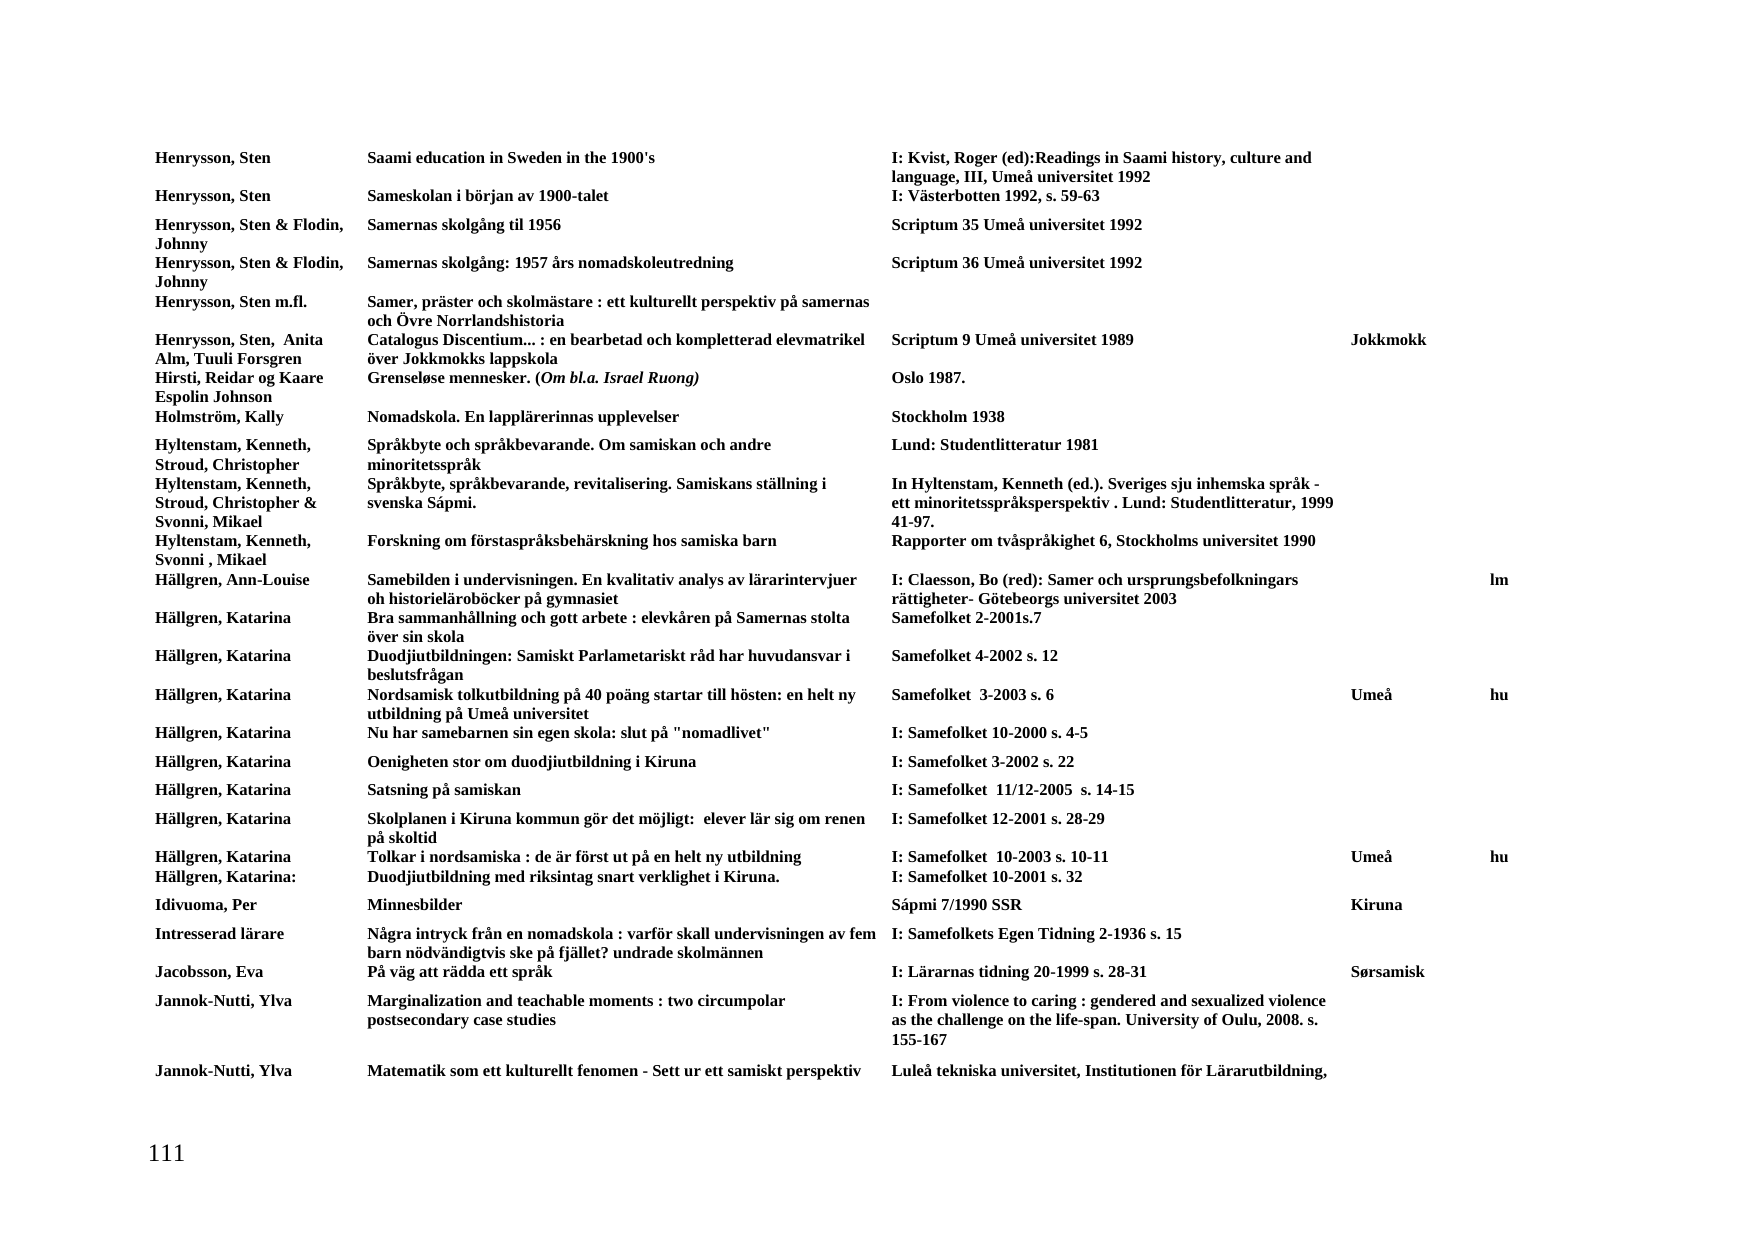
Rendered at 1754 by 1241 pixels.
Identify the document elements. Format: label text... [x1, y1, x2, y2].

table_cell lm [1483, 569, 1606, 608]
table_cell [1343, 991, 1483, 1061]
table_cell hu [1483, 684, 1606, 723]
table_cell Några intryck från en nomadskola : varför skall undervisningen av fem barn nödvändigtvis ske på fjället? undrade skolmännen [360, 924, 884, 962]
table_cell Hällgren, Katarina [148, 646, 360, 684]
table_cell [1343, 435, 1483, 473]
table_cell [1483, 723, 1606, 751]
table_cell Språkbyte, språkbevarande, revitalisering. Samiskans ställning i svenska Sápmi. [360, 474, 884, 531]
table_cell I: Samefolket 10-2000 s. 4-5 [884, 723, 1343, 751]
table_cell [1483, 646, 1606, 684]
table_cell [1483, 330, 1606, 368]
table_cell Hällgren, Katarina [148, 751, 360, 780]
table_cell [1483, 148, 1606, 186]
table_cell I: Samefolket 10-2003 s. 10-11 [884, 847, 1343, 866]
table_cell [1483, 751, 1606, 780]
table_cell Hällgren, Katarina [148, 847, 360, 866]
table_cell Hyltenstam, Kenneth, Stroud, Christopher [148, 435, 360, 473]
table_cell Forskning om förstaspråksbehärskning hos samiska barn [360, 531, 884, 569]
table_cell Hirsti, Reidar og Kaare Espolin Johnson [148, 368, 360, 406]
table_cell Samebilden i undervisningen. En kvalitativ analys av lärarintervjuer oh historieläroböcker på gymnasiet [360, 569, 884, 608]
table_cell [1483, 608, 1606, 646]
table_cell [1483, 866, 1606, 895]
table_cell Hyltenstam, Kenneth, Stroud, Christopher & Svonni, Mikael [148, 474, 360, 531]
table_cell [1343, 215, 1483, 253]
table_cell Nordsamisk tolkutbildning på 40 poäng startar till hösten: en helt ny utbildning på Umeå universitet [360, 684, 884, 723]
table_cell Henrysson, Sten m.fl. [148, 291, 360, 330]
table_cell Sameskolan i början av 1900-talet [360, 186, 884, 215]
table_cell [1343, 866, 1483, 895]
table_cell Hällgren, Katarina [148, 608, 360, 646]
table_cell [1343, 474, 1483, 531]
table_cell [1483, 895, 1606, 924]
table_cell Minnesbilder [360, 895, 884, 924]
table_cell Scriptum 36 Umeå universitet 1992 [884, 253, 1343, 291]
table_cell [1483, 809, 1606, 847]
table_cell Matematik som ett kulturellt fenomen - Sett ur ett samiskt perspektiv [360, 1061, 884, 1093]
table_cell [1343, 608, 1483, 646]
table_cell [1483, 924, 1606, 962]
table_cell Jannok-Nutti, Ylva [148, 1061, 360, 1093]
table_cell Henrysson, Sten [148, 186, 360, 215]
table_cell [1483, 780, 1606, 809]
table_cell Jokkmokk [1343, 330, 1483, 368]
table_cell Hyltenstam, Kenneth, Svonni , Mikael [148, 531, 360, 569]
table_cell Samefolket 3-2003 s. 6 [884, 684, 1343, 723]
table_cell [1343, 253, 1483, 291]
table_cell I: Samefolket 11/12-2005 s. 14-15 [884, 780, 1343, 809]
table_cell Marginalization and teachable moments : two circumpolar postsecondary case studies [360, 991, 884, 1061]
table_cell På väg att rädda ett språk [360, 962, 884, 991]
table_cell Henrysson, Sten & Flodin, Johnny [148, 215, 360, 253]
table_cell [1343, 148, 1483, 186]
table_cell Rapporter om tvåspråkighet 6, Stockholms universitet 1990 [884, 531, 1343, 569]
table_cell Grenseløse mennesker. (Om bl.a. Israel Ruong) [360, 368, 884, 406]
table_cell I: Kvist, Roger (ed):Readings in Saami history, culture and language, III, Umeå universitet 1992 [884, 148, 1343, 186]
table_cell Samernas skolgång til 1956 [360, 215, 884, 253]
table_cell [1483, 435, 1606, 473]
table_cell [1343, 809, 1483, 847]
table_cell [1483, 991, 1606, 1061]
table_cell [1483, 531, 1606, 569]
table_cell [1483, 253, 1606, 291]
table_cell Scriptum 35 Umeå universitet 1992 [884, 215, 1343, 253]
table_cell In Hyltenstam, Kenneth (ed.). Sveriges sju inhemska språk - ett minoritetsspråksperspektiv . Lund: Studentlitteratur, 1999 41-97. [884, 474, 1343, 531]
table_cell [1343, 531, 1483, 569]
table_cell [1343, 406, 1483, 435]
table_cell I: Samefolket 10-2001 s. 32 [884, 866, 1343, 895]
table_cell Hällgren, Katarina [148, 780, 360, 809]
table_cell [1343, 924, 1483, 962]
table_cell [1343, 780, 1483, 809]
table_cell Luleå tekniska universitet, Institutionen för Lärarutbildning, [884, 1061, 1343, 1093]
table_cell [1343, 368, 1483, 406]
table_cell I: Samefolket 12-2001 s. 28-29 [884, 809, 1343, 847]
table_cell Jannok-Nutti, Ylva [148, 991, 360, 1061]
table_cell Idivuoma, Per [148, 895, 360, 924]
table_cell Språkbyte och språkbevarande. Om samiskan och andre minoritetsspråk [360, 435, 884, 473]
table_cell Tolkar i nordsamiska : de är först ut på en helt ny utbildning [360, 847, 884, 866]
table_cell [1343, 1061, 1483, 1093]
table_cell Henrysson, Sten, Anita Alm, Tuuli Forsgren [148, 330, 360, 368]
table_cell Scriptum 9 Umeå universitet 1989 [884, 330, 1343, 368]
table_cell Saami education in Sweden in the 1900's [360, 148, 884, 186]
table_cell [1483, 368, 1606, 406]
table_cell Nomadskola. En lapplärerinnas upplevelser [360, 406, 884, 435]
table_cell [1343, 569, 1483, 608]
table_cell [1483, 186, 1606, 215]
table_cell Oenigheten stor om duodjiutbildning i Kiruna [360, 751, 884, 780]
table_cell Intresserad lärare [148, 924, 360, 962]
table_cell [1343, 186, 1483, 215]
table_cell Samernas skolgång: 1957 års nomadskoleutredning [360, 253, 884, 291]
table_cell [1483, 215, 1606, 253]
table_cell Duodjiutbildningen: Samiskt Parlametariskt råd har huvudansvar i beslutsfrågan [360, 646, 884, 684]
table_cell hu [1483, 847, 1606, 866]
table_cell Oslo 1987. [884, 368, 1343, 406]
table_cell Hällgren, Katarina [148, 723, 360, 751]
table_cell [1483, 406, 1606, 435]
table_cell Stockholm 1938 [884, 406, 1343, 435]
table_cell Sørsamisk [1343, 962, 1483, 991]
table_cell I: Västerbotten 1992, s. 59-63 [884, 186, 1343, 215]
table_cell [1343, 723, 1483, 751]
table_cell Samefolket 2-2001s.7 [884, 608, 1343, 646]
table_cell Lund: Studentlitteratur 1981 [884, 435, 1343, 473]
table_cell Hällgren, Katarina [148, 684, 360, 723]
table_cell [1483, 291, 1606, 330]
table_cell I: Claesson, Bo (red): Samer och ursprungsbefolkningars rättigheter- Götebeorgs universitet 2003 [884, 569, 1343, 608]
table_cell Catalogus Discentium... : en bearbetad och kompletterad elevmatrikel över Jokkmokks lappskola [360, 330, 884, 368]
table_cell Duodjiutbildning med riksintag snart verklighet i Kiruna. [360, 866, 884, 895]
table_cell Skolplanen i Kiruna kommun gör det möjligt: elever lär sig om renen på skoltid [360, 809, 884, 847]
table_cell Jacobsson, Eva [148, 962, 360, 991]
table_cell Nu har samebarnen sin egen skola: slut på "nomadlivet" [360, 723, 884, 751]
table_cell Sápmi 7/1990 SSR [884, 895, 1343, 924]
table_cell Hällgren, Katarina [148, 809, 360, 847]
table_cell [1343, 291, 1483, 330]
table_cell Samer, präster och skolmästare : ett kulturellt perspektiv på samernas och Övre Norrlandshistoria [360, 291, 884, 330]
table_cell Kiruna [1343, 895, 1483, 924]
table_cell Henrysson, Sten [148, 148, 360, 186]
table_cell Bra sammanhållning och gott arbete : elevkåren på Samernas stolta över sin skola [360, 608, 884, 646]
table_cell [1483, 962, 1606, 991]
table_cell [1343, 646, 1483, 684]
table_cell [884, 291, 1343, 330]
table_cell Hällgren, Ann-Louise [148, 569, 360, 608]
table_cell Holmström, Kally [148, 406, 360, 435]
table_cell [1483, 1061, 1606, 1093]
table_cell I: From violence to caring : gendered and sexualized violence as the challenge on the life-span. University of Oulu, 2008. s. 155-167 [884, 991, 1343, 1061]
table_cell I: Samefolkets Egen Tidning 2-1936 s. 15 [884, 924, 1343, 962]
table_cell Satsning på samiskan [360, 780, 884, 809]
table_cell I: Lärarnas tidning 20-1999 s. 28-31 [884, 962, 1343, 991]
table_cell I: Samefolket 3-2002 s. 22 [884, 751, 1343, 780]
table_cell Umeå [1343, 847, 1483, 866]
table_cell Samefolket 4-2002 s. 12 [884, 646, 1343, 684]
table_cell Umeå [1343, 684, 1483, 723]
table_cell [1483, 474, 1606, 531]
table_cell Henrysson, Sten & Flodin, Johnny [148, 253, 360, 291]
table_cell Hällgren, Katarina: [148, 866, 360, 895]
table_cell [1343, 751, 1483, 780]
